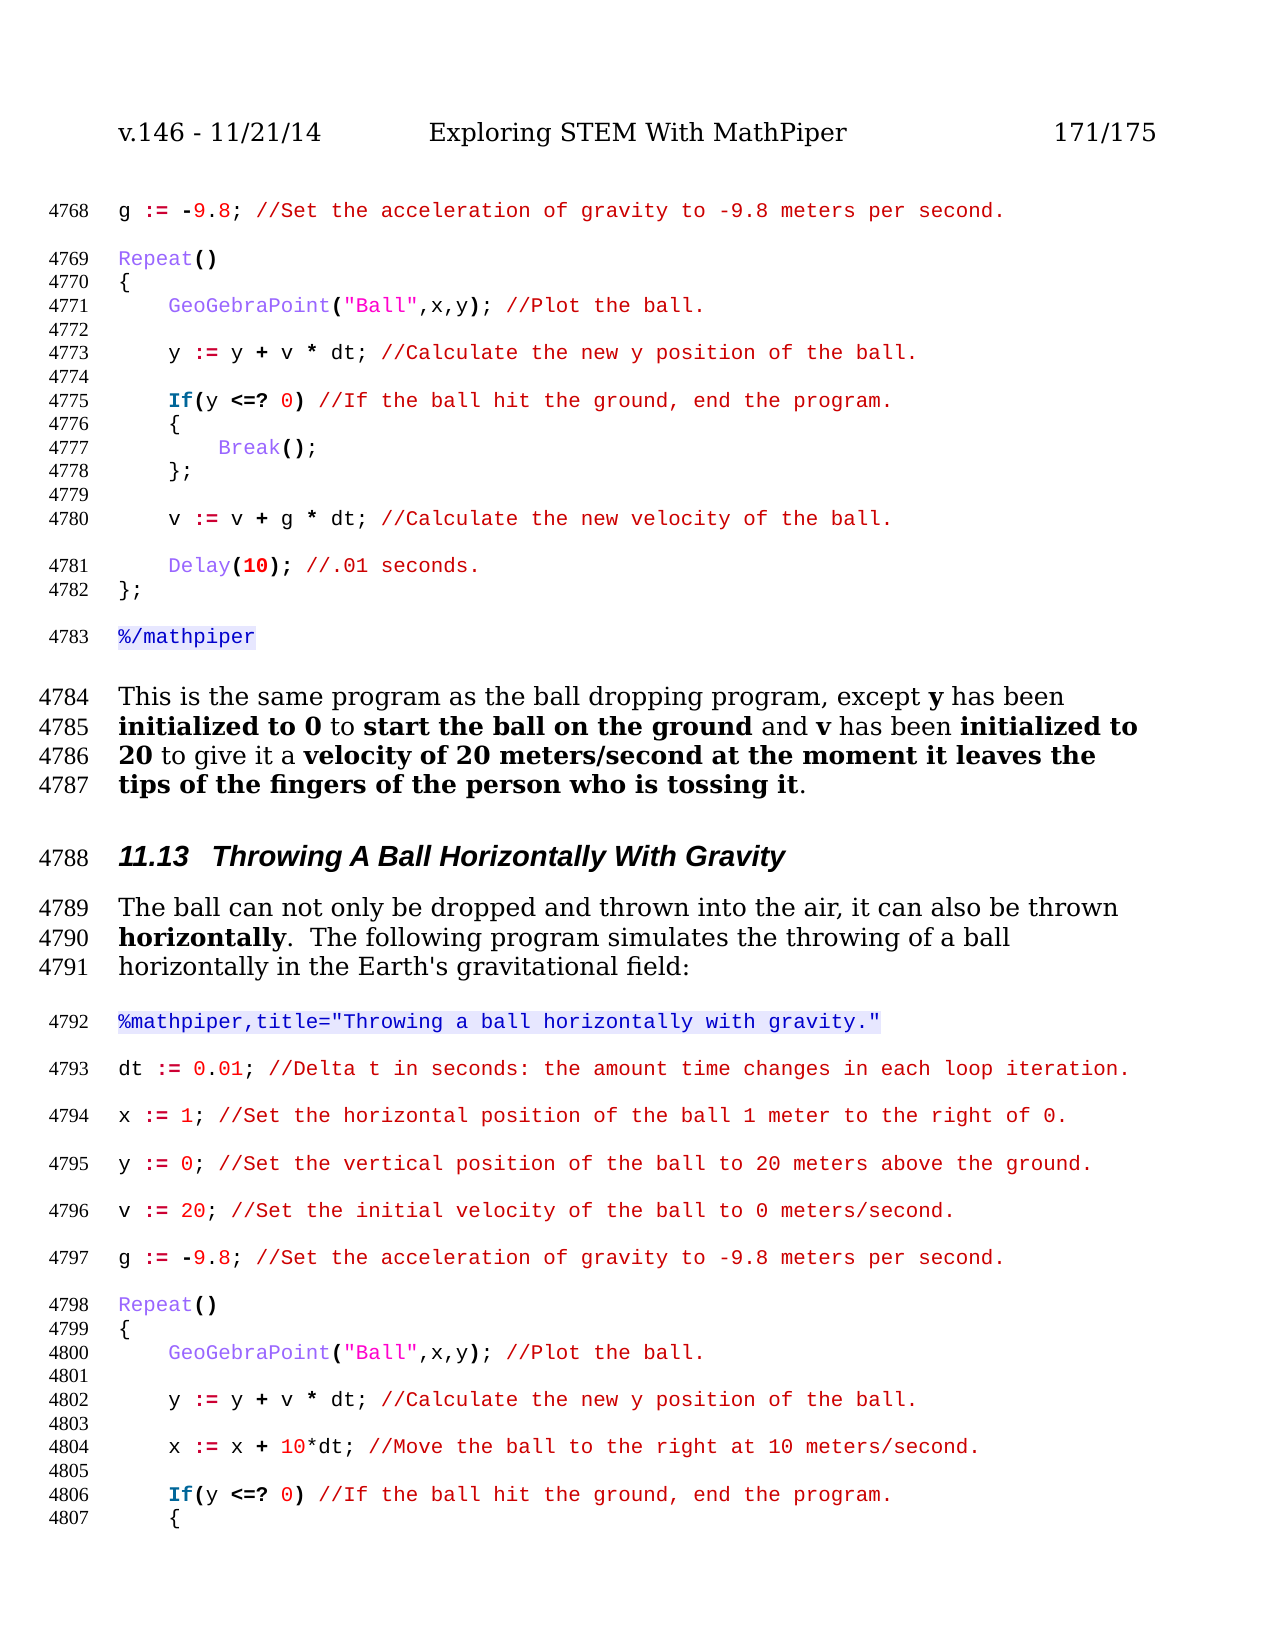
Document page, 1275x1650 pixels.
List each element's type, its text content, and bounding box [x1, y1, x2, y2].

text { [118, 413, 1157, 437]
text Repeat() [118, 1294, 1157, 1318]
text { [118, 271, 1157, 295]
text Delay(10); //.01 seconds. [118, 555, 1157, 579]
text dt := 0.01; //Delta t in seconds: the amount time changes in each loop iteration. [118, 1058, 1157, 1082]
text GeoGebraPoint("Ball",x,y); //Plot the ball. [118, 295, 1157, 319]
text { [118, 1318, 1157, 1342]
text GeoGebraPoint("Ball",x,y); //Plot the ball. [118, 1342, 1157, 1365]
text If(y <=? 0) //If the ball hit the ground, end the program. [118, 389, 1157, 413]
text %/mathpiper [118, 626, 1157, 650]
text y := 0; //Set the vertical position of the ball to 20 meters above the ground. [118, 1153, 1157, 1176]
text x := x + 10*dt; //Move the ball to the right at 10 meters/second. [118, 1436, 1157, 1460]
text x := 1; //Set the horizontal position of the ball 1 meter to the right of 0. [118, 1105, 1157, 1129]
text { [118, 1507, 1157, 1531]
text g := -9.8; //Set the acceleration of gravity to -9.8 meters per second. [118, 1247, 1157, 1271]
text Break(); [118, 437, 1157, 461]
text This is the same program as the ball dropping program, except y has been initialized to 0 to start the ball on the ground and v has been initialized to 20 to give it a velocity of 20 meters/second at the moment it leaves the tips of the fingers of the person who is tossing it. [118, 682, 1157, 800]
text g := -9.8; //Set the acceleration of gravity to -9.8 meters per second. [118, 200, 1157, 224]
text }; [118, 461, 1157, 484]
text y := y + v * dt; //Calculate the new y position of the ball. [118, 1389, 1157, 1413]
text v := 20; //Set the initial velocity of the ball to 0 meters/second. [118, 1200, 1157, 1223]
subtitle Throwing A Ball Horizontally With Gravity [118, 839, 1157, 872]
text Repeat() [118, 248, 1157, 271]
text If(y <=? 0) //If the ball hit the ground, end the program. [118, 1484, 1157, 1507]
text y := y + v * dt; //Calculate the new y position of the ball. [118, 342, 1157, 366]
text v := v + g * dt; //Calculate the new velocity of the ball. [118, 508, 1157, 531]
text %mathpiper,title="Throwing a ball horizontally with gravity." [118, 1011, 1157, 1034]
text The ball can not only be dropped and thrown into the air, it can also be thrown horizontally. The following program simulates the throwing of a ball horizontally in the Earth's gravitational field: [118, 893, 1157, 981]
text }; [118, 579, 1157, 602]
